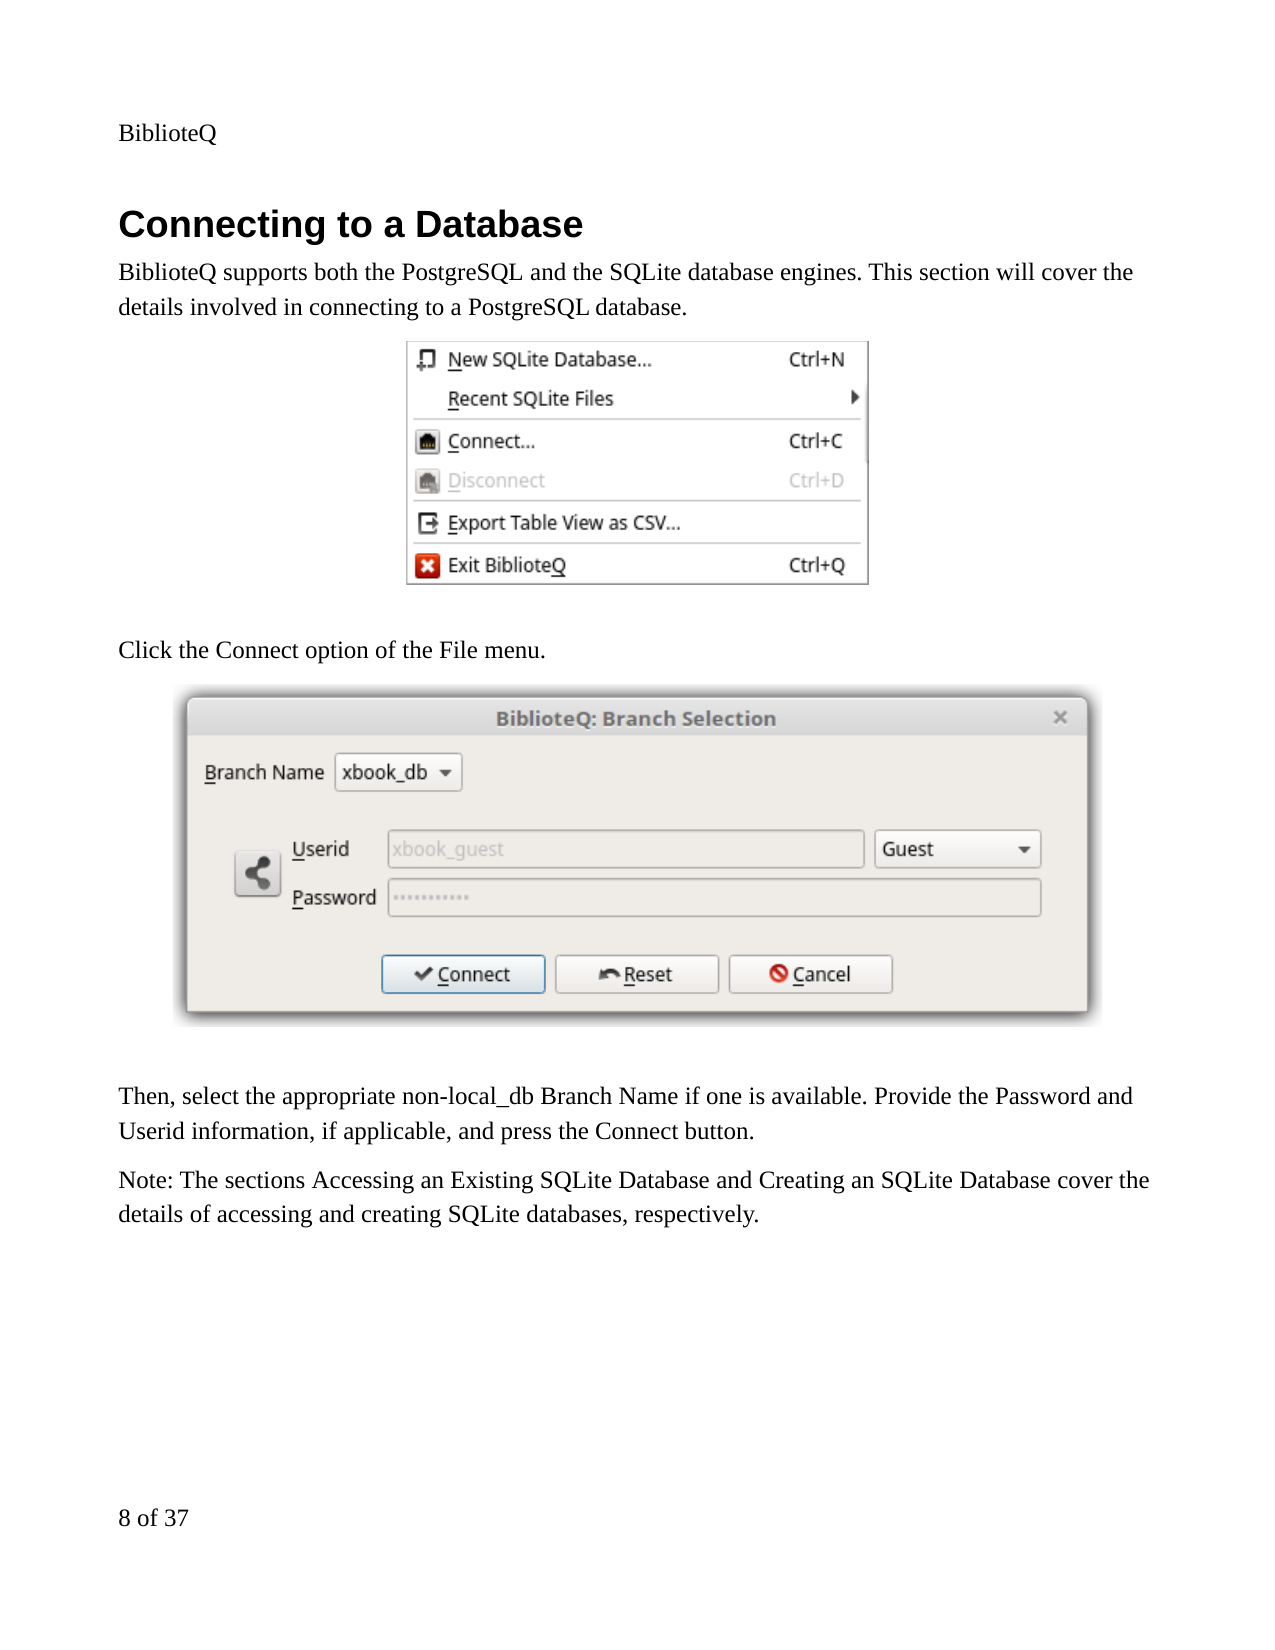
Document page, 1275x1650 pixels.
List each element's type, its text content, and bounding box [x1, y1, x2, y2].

text BiblioteQ supports both the PostgreSQL and the SQLite database engines. This section will cover the details involved in connecting to a PostgreSQL database. [118, 257, 1157, 321]
picture [406, 341, 869, 585]
text Click the Connect option of the File menu. [118, 635, 1157, 664]
picture [172, 684, 1103, 1027]
subtitle Connecting to a Database [118, 201, 1157, 245]
text Note: The sections Accessing an Existing SQLite Database and Creating an SQLite Database cover the details of accessing and creating SQLite databases, respectively. [118, 1165, 1157, 1228]
text Then, select the appropriate non-local_db Branch Name if one is available. Provide the Password and Userid information, if applicable, and press the Connect button. [118, 1081, 1157, 1145]
